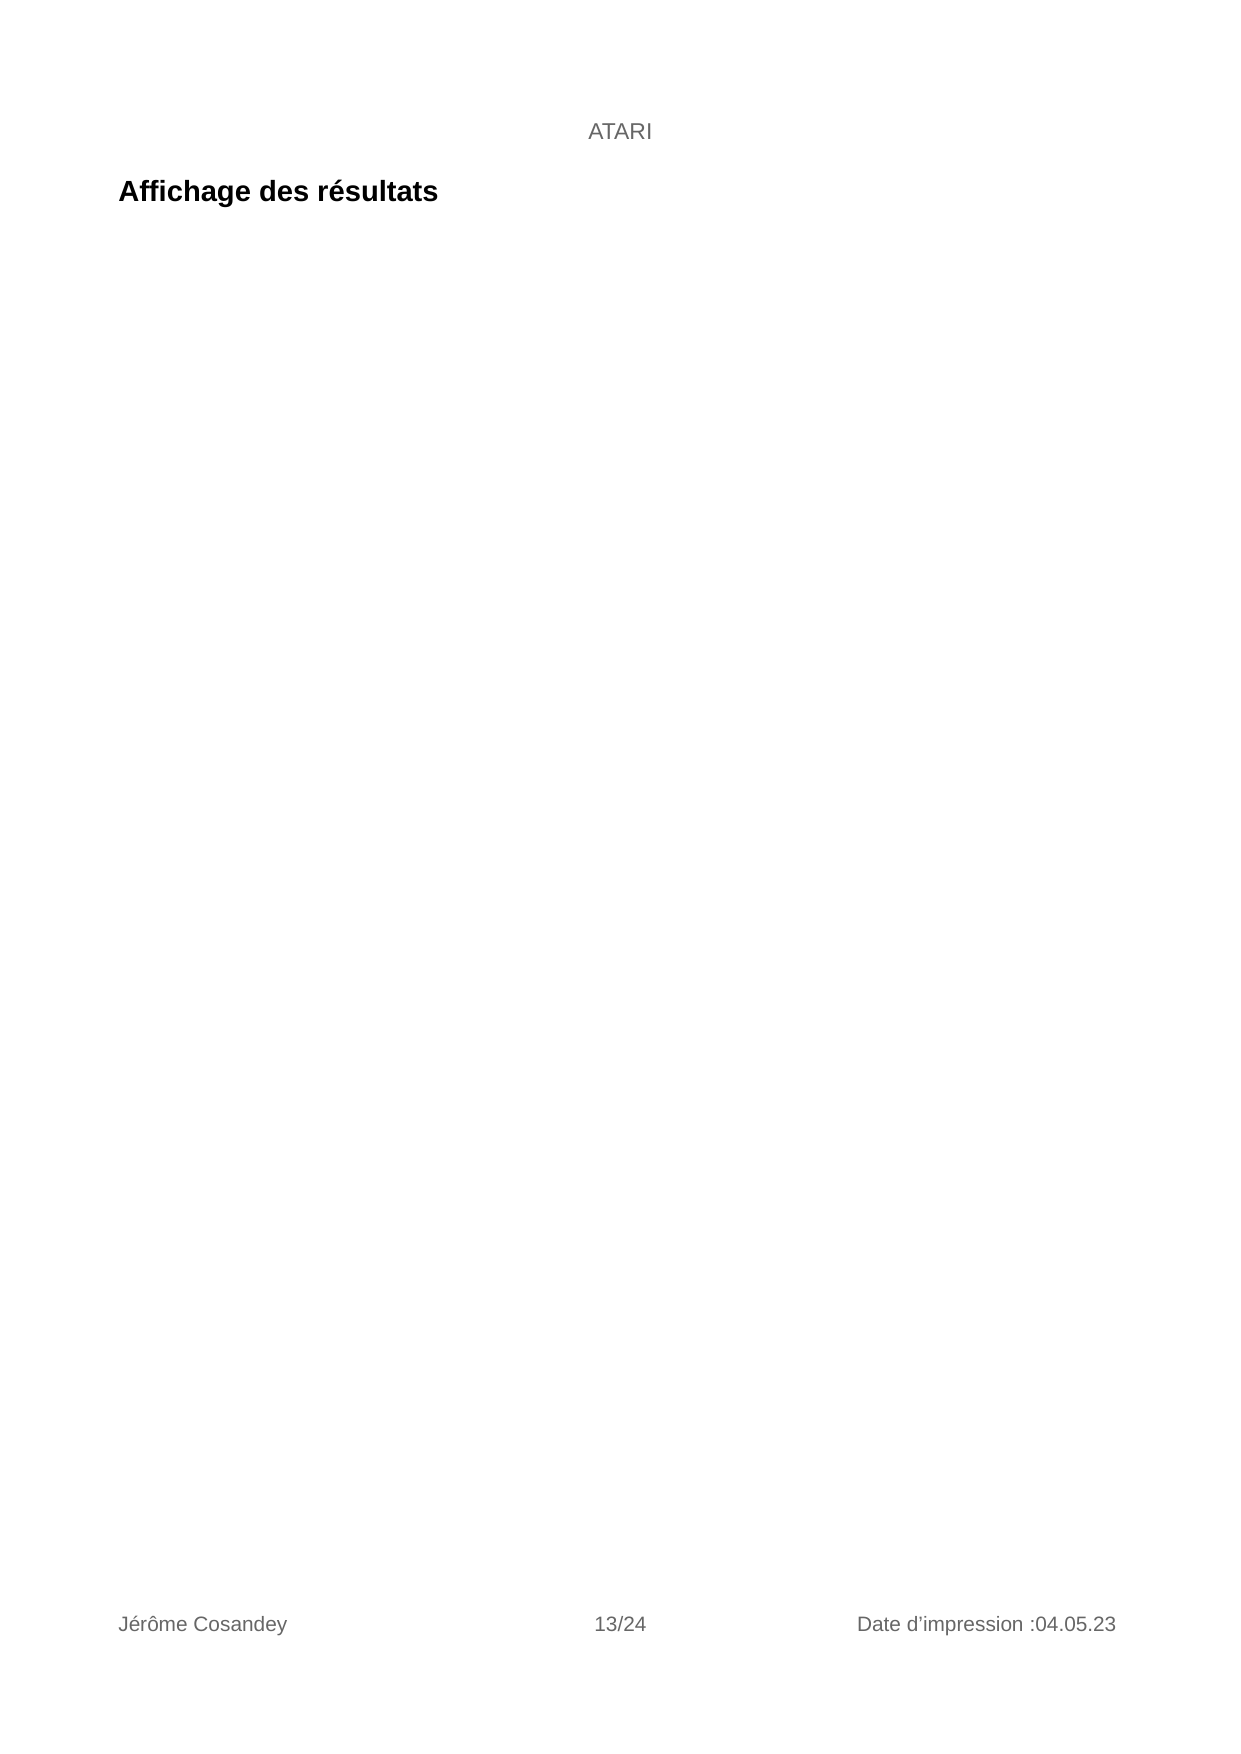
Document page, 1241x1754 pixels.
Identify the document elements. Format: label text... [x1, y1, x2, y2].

subtitle Affichage des résultats [118, 174, 1122, 207]
